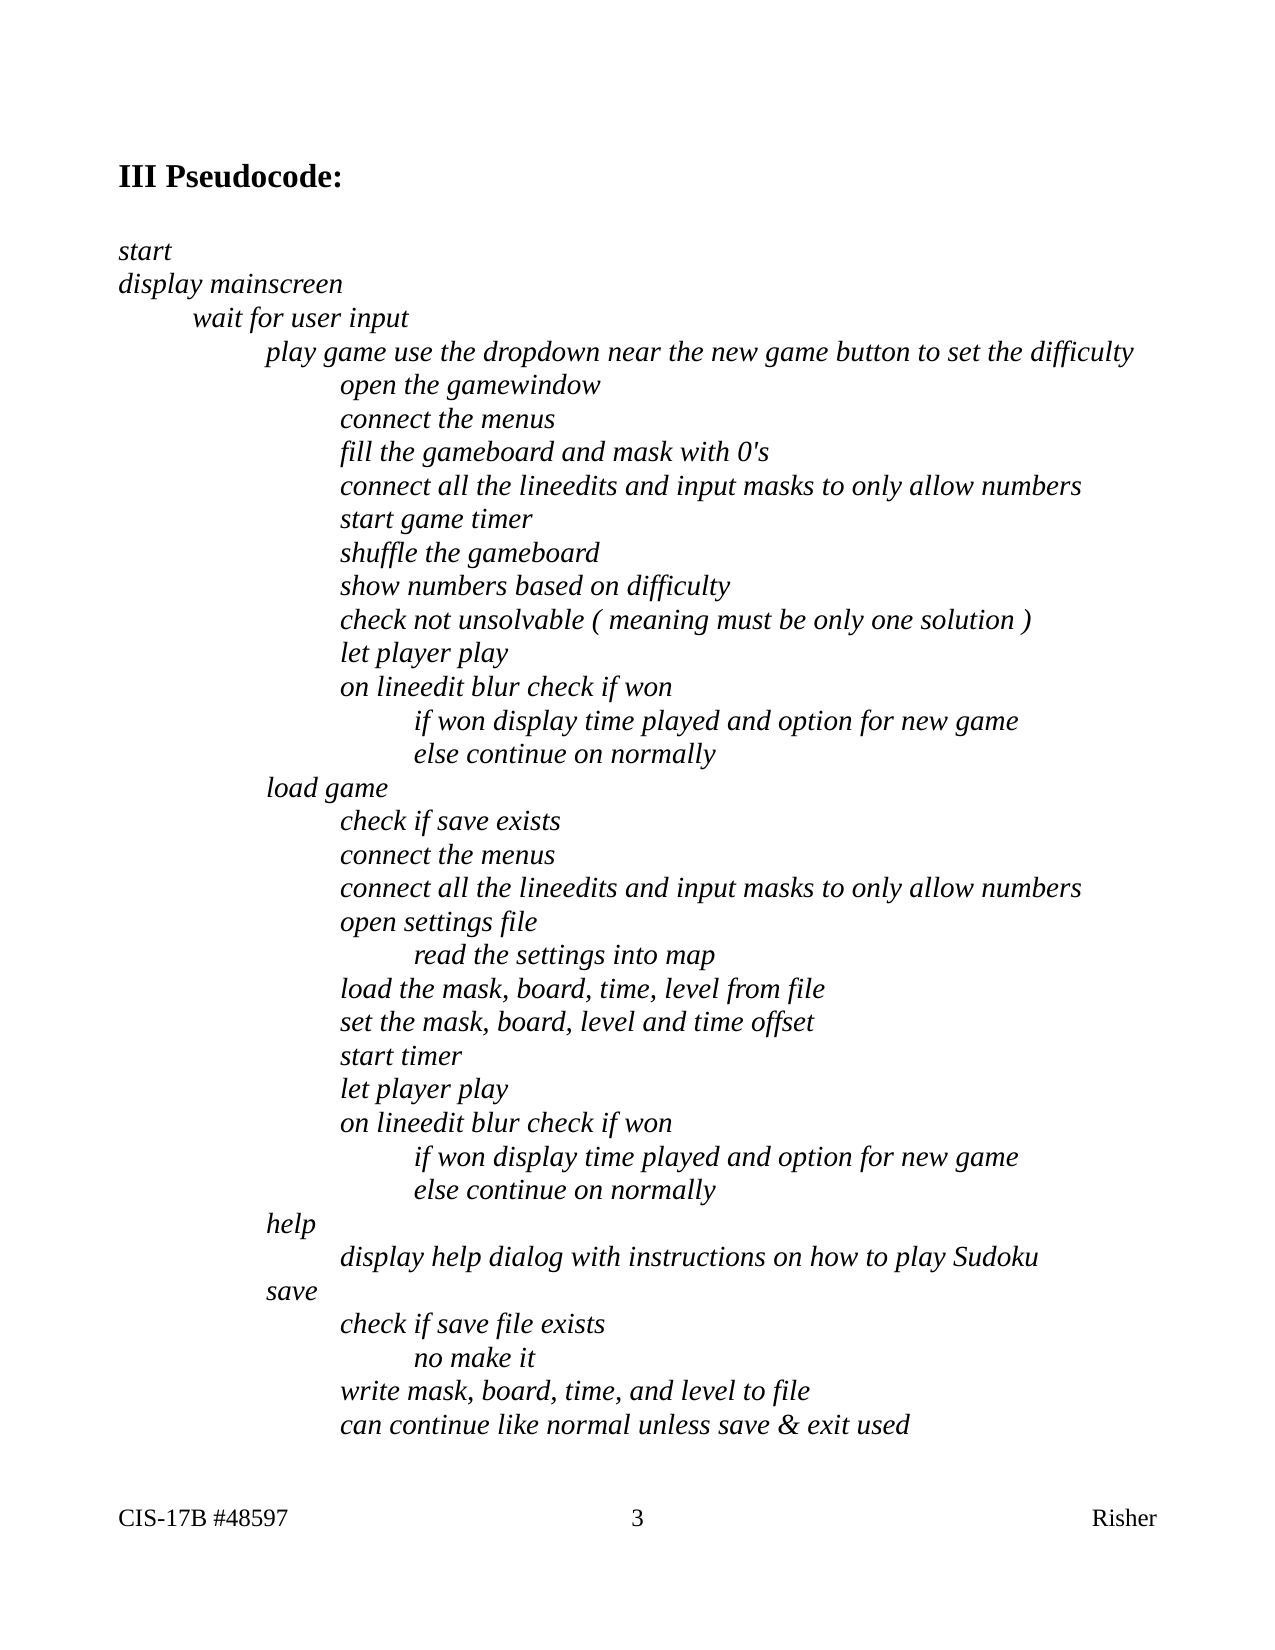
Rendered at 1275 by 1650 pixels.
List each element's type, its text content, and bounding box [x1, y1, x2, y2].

text check if save file exists [118, 1306, 1157, 1340]
text else continue on normally [118, 1172, 1157, 1206]
text start game timer [118, 501, 1157, 535]
text open the gamewindow [118, 367, 1157, 401]
text start [118, 233, 1157, 267]
text read the settings into map [118, 937, 1157, 971]
text wait for user input [118, 300, 1157, 334]
text display help dialog with instructions on how to play Sudoku [118, 1239, 1157, 1273]
text let player play [118, 1072, 1157, 1105]
text else continue on normally [118, 736, 1157, 770]
text if won display time played and option for new game [118, 1139, 1157, 1172]
text on lineedit blur check if won [118, 1105, 1157, 1139]
text if won display time played and option for new game [118, 703, 1157, 736]
text help [118, 1206, 1157, 1239]
text let player play [118, 636, 1157, 669]
text display mainscreen [118, 267, 1157, 300]
text connect the menus [118, 837, 1157, 870]
text connect the menus [118, 401, 1157, 434]
text connect all the lineedits and input masks to only allow numbers [118, 870, 1157, 904]
text on lineedit blur check if won [118, 669, 1157, 703]
text can continue like normal unless save & exit used [118, 1407, 1157, 1441]
text open settings file [118, 904, 1157, 937]
text play game use the dropdown near the new game button to set the difficulty [118, 334, 1157, 367]
text write mask, board, time, and level to file [118, 1373, 1157, 1407]
text no make it [118, 1340, 1157, 1373]
text check not unsolvable ( meaning must be only one solution ) [118, 602, 1157, 636]
text shuffle the gameboard [118, 535, 1157, 568]
text show numbers based on difficulty [118, 568, 1157, 602]
text load game [118, 770, 1157, 803]
text start timer [118, 1038, 1157, 1072]
text fill the gameboard and mask with 0's [118, 434, 1157, 468]
text save [118, 1273, 1157, 1306]
text III Pseudocode: [118, 156, 1157, 195]
text check if save exists [118, 803, 1157, 837]
text connect all the lineedits and input masks to only allow numbers [118, 468, 1157, 501]
text set the mask, board, level and time offset [118, 1004, 1157, 1038]
text load the mask, board, time, level from file [118, 971, 1157, 1004]
